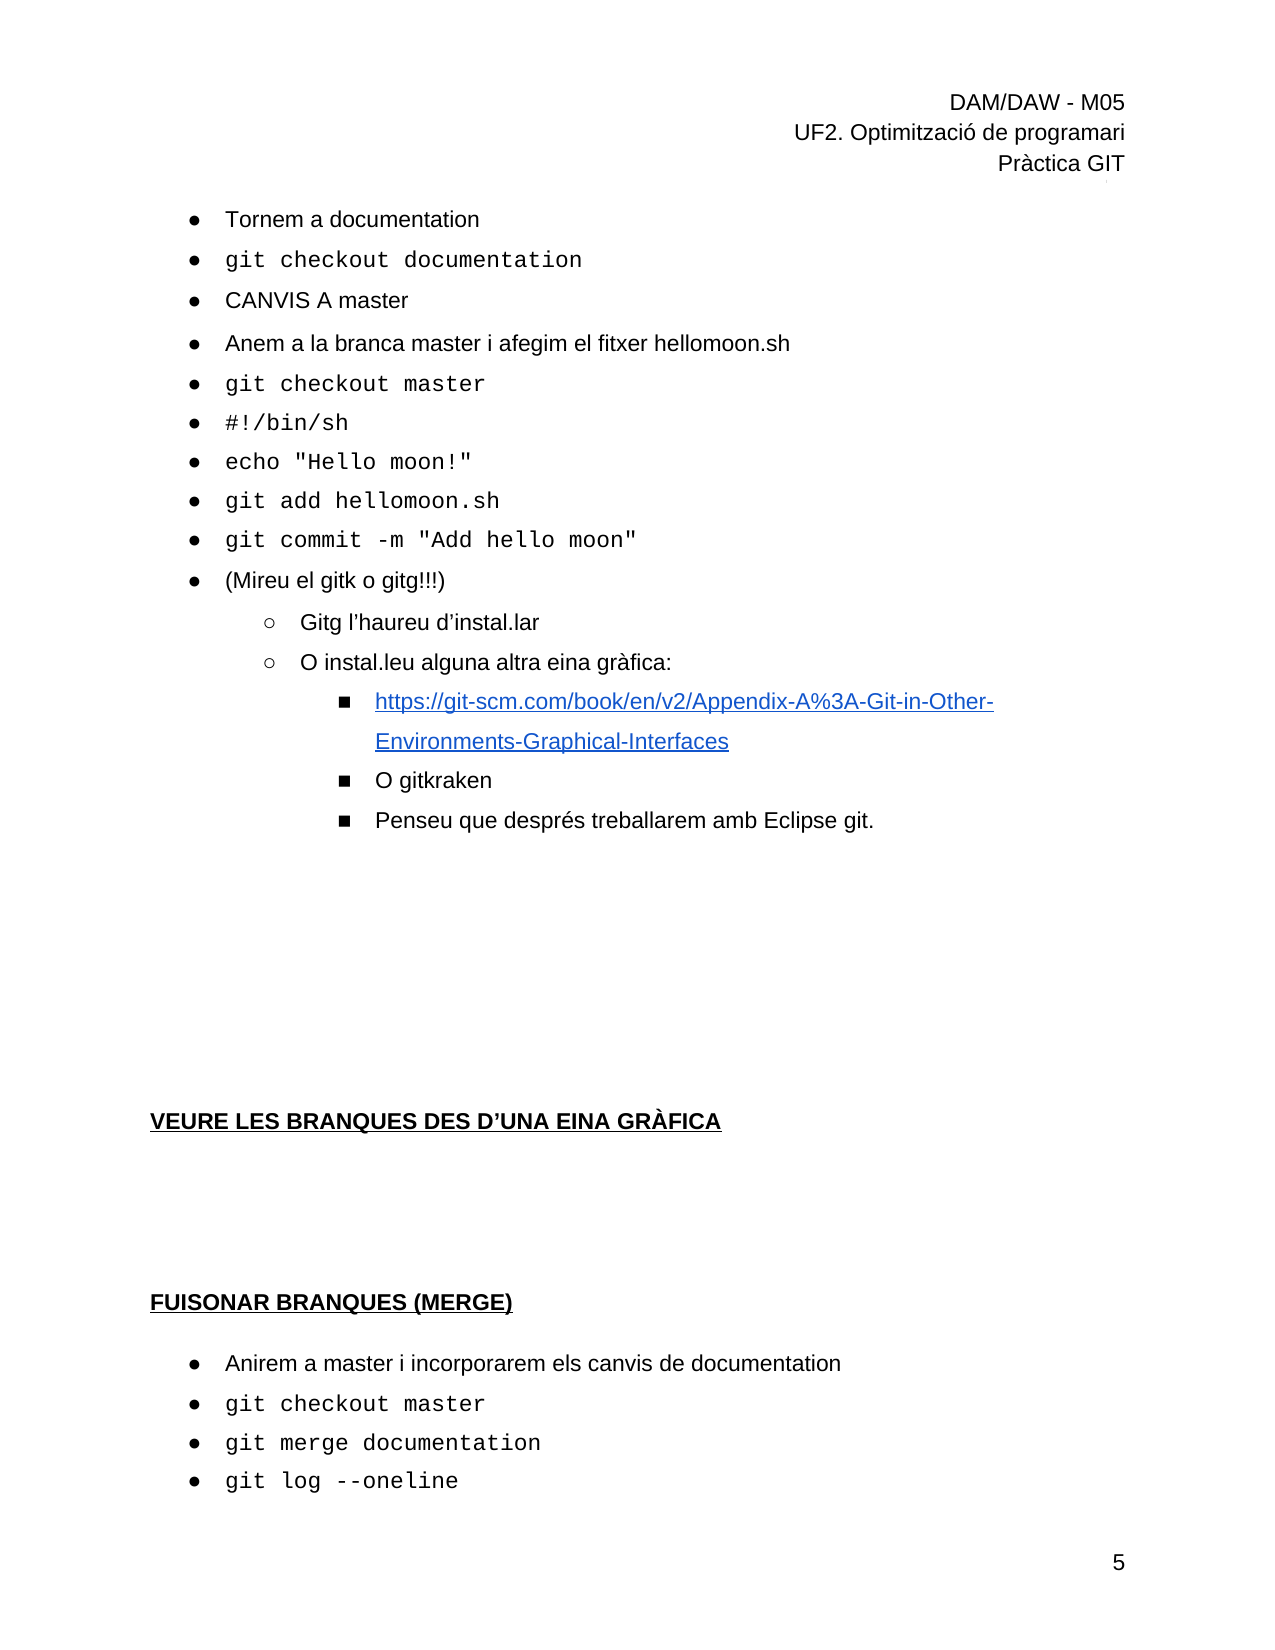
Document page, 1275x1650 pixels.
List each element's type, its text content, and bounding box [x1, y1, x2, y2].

list Penseu que després treballarem amb Eclipse git. [337, 807, 1125, 833]
list Anem a la branca master i afegim el fitxer hellomoon.sh [187, 330, 1125, 358]
list #!/bin/sh [187, 411, 1125, 437]
list Gitg l’haureu d’instal.lar [262, 609, 1125, 636]
list git commit -m "Add hello moon" [187, 528, 1125, 554]
list git log --oneline [187, 1470, 1125, 1496]
list git checkout master [187, 372, 1125, 398]
list git add hellomoon.sh [187, 489, 1125, 515]
list git merge documentation [187, 1431, 1125, 1457]
text VEURE LES BRANQUES DES D’UNA EINA GRÀFICA [150, 1108, 1125, 1134]
list O gitkraken [337, 767, 1125, 793]
list O instal.leu alguna altra eina gràfica: [262, 649, 1125, 675]
list git checkout documentation [187, 249, 1125, 274]
text FUISONAR BRANQUES (MERGE) [150, 1289, 1125, 1316]
list git checkout master [187, 1392, 1125, 1418]
list CANVIS A master [187, 287, 1125, 316]
list Anirem a master i incorporarem els canvis de documentation [187, 1349, 1125, 1378]
list https://git-scm.com/book/en/v2/Appendix-A%3A-Git-in-Other-Environments-Graphical-Interfaces [337, 688, 1125, 754]
list Tornem a documentation [187, 206, 1125, 234]
list echo "Hello moon!" [187, 450, 1125, 476]
list (Mireu el gitk o gitg!!!) [187, 567, 1125, 595]
